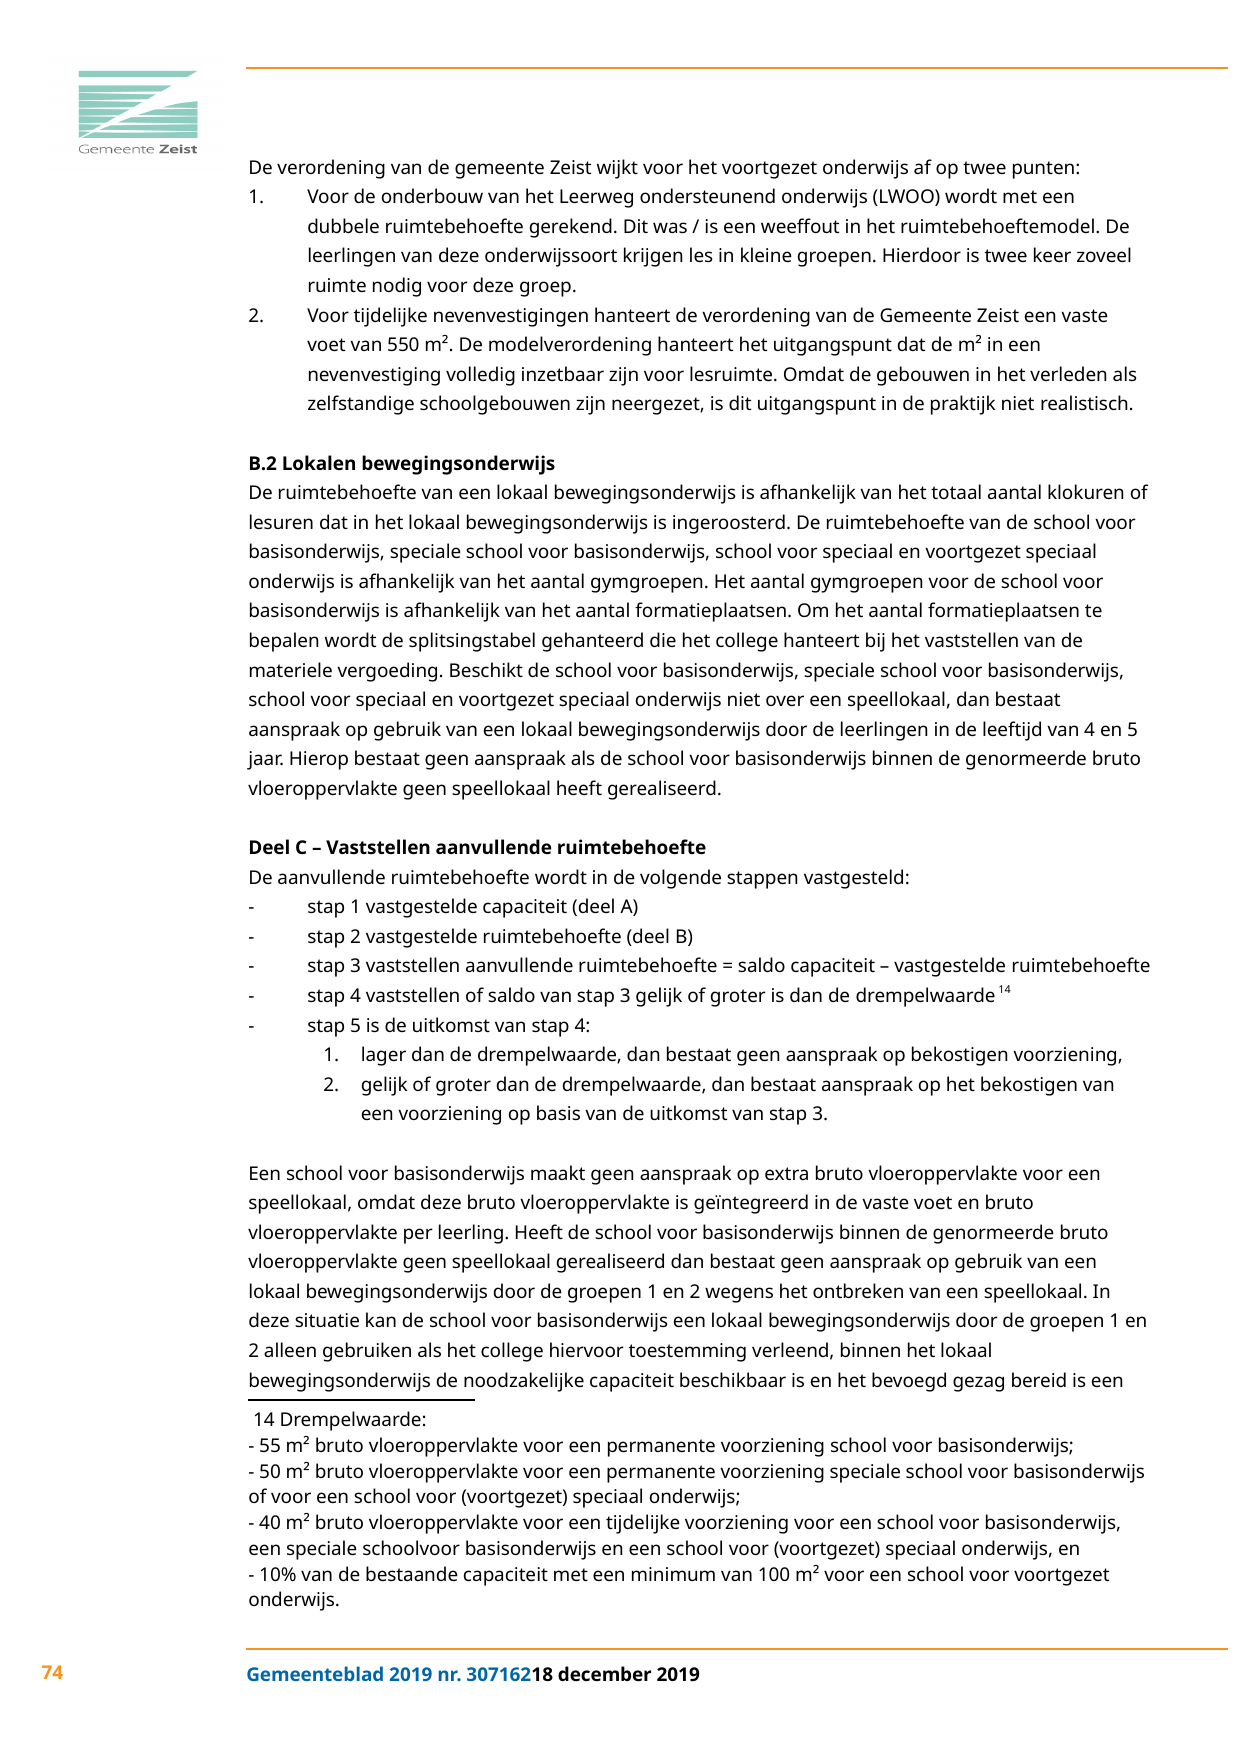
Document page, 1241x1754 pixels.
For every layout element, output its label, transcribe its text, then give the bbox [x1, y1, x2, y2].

picture [41, 47, 231, 172]
text De aanvullende ruimtebehoefte wordt in de volgende stappen vastgesteld: [248, 864, 1152, 890]
list - 10% van de bestaande capaciteit met een minimum van 100 m² voor een school voor voortgezet onderwijs. [248, 1561, 1152, 1612]
list stap 3 vaststellen aanvullende ruimtebehoefte = saldo capaciteit – vastgestelde ruimtebehoefte [248, 953, 1152, 978]
list stap 2 vastgestelde ruimtebehoefte (deel B) [248, 923, 1152, 949]
text De verordening van de gemeente Zeist wijkt voor het voortgezet onderwijs af op twee punten: [248, 154, 1152, 180]
list stap 1 vastgestelde capaciteit (deel A) [248, 893, 1152, 919]
list - 40 m² bruto vloeroppervlakte voor een tijdelijke voorziening voor een school voor basisonderwijs, een speciale schoolvoor basisonderwijs en een school voor (voortgezet) speciaal onderwijs, en [248, 1509, 1152, 1561]
text B.2 Lokalen bewegingsonderwijs [248, 450, 1152, 476]
list Drempelwaarde: [248, 1406, 1152, 1432]
list lager dan de drempelwaarde, dan bestaat geen aanspraak op bekostigen voorziening, [323, 1041, 1152, 1067]
list stap 4 vaststellen of saldo van stap 3 gelijk of groter is dan de drempelwaarde [248, 982, 1152, 1008]
list Voor de onderbouw van het Leerweg ondersteunend onderwijs (LWOO) wordt met een dubbele ruimtebehoefte gerekend. Dit was / is een weeffout in het ruimtebehoeftemodel. De leerlingen van deze onderwijssoort krijgen les in kleine groepen. Hierdoor is twee keer zoveel ruimte nodig voor deze groep. [248, 183, 1152, 298]
text Deel C – Vaststellen aanvullende ruimtebehoefte [248, 834, 1152, 860]
list Voor tijdelijke nevenvestigingen hanteert de verordening van de Gemeente Zeist een vaste voet van 550 m². De modelverordening hanteert het uitgangspunt dat de m² in een nevenvestiging volledig inzetbaar zijn voor lesruimte. Omdat de gebouwen in het verleden als zelfstandige schoolgebouwen zijn neergezet, is dit uitgangspunt in de praktijk niet realistisch. [248, 302, 1152, 416]
list gelijk of groter dan de drempelwaarde, dan bestaat aanspraak op het bekostigen van een voorziening op basis van de uitkomst van stap 3. [323, 1071, 1152, 1126]
list stap 5 is de uitkomst van stap 4: [248, 1012, 1152, 1038]
text De ruimtebehoefte van een lokaal bewegingsonderwijs is afhankelijk van het totaal aantal klokuren of lesuren dat in het lokaal bewegingsonderwijs is ingeroosterd. De ruimtebehoefte van de school voor basisonderwijs, speciale school voor basisonderwijs, school voor speciaal en voortgezet speciaal onderwijs is afhankelijk van het aantal gymgroepen. Het aantal gymgroepen voor de school voor basisonderwijs is afhankelijk van het aantal formatieplaatsen. Om het aantal formatieplaatsen te bepalen wordt de splitsingstabel gehanteerd die het college hanteert bij het vaststellen van de materiele vergoeding. Beschikt de school voor basisonderwijs, speciale school voor basisonderwijs, school voor speciaal en voortgezet speciaal onderwijs niet over een speellokaal, dan bestaat aanspraak op gebruik van een lokaal bewegingsonderwijs door de leerlingen in de leeftijd van 4 en 5 jaar. Hierop bestaat geen aanspraak als de school voor basisonderwijs binnen de genormeerde bruto vloeroppervlakte geen speellokaal heeft gerealiseerd. [248, 479, 1152, 801]
text Een school voor basisonderwijs maakt geen aanspraak op extra bruto vloeroppervlakte voor een speellokaal, omdat deze bruto vloeroppervlakte is geïntegreerd in de vaste voet en bruto vloeroppervlakte per leerling. Heeft de school voor basisonderwijs binnen de genormeerde bruto vloeroppervlakte geen speellokaal gerealiseerd dan bestaat geen aanspraak op gebruik van een lokaal bewegingsonderwijs door de groepen 1 en 2 wegens het ontbreken van een speellokaal. In deze situatie kan de school voor basisonderwijs een lokaal bewegingsonderwijs door de groepen 1 en 2 alleen gebruiken als het college hiervoor toestemming verleend, binnen het lokaal bewegingsonderwijs de noodzakelijke capaciteit beschikbaar is en het bevoegd gezag bereid is een [248, 1160, 1152, 1393]
list - 50 m² bruto vloeroppervlakte voor een permanente voorziening speciale school voor basisonderwijs of voor een school voor (voortgezet) speciaal onderwijs; [248, 1458, 1152, 1509]
list - 55 m² bruto vloeroppervlakte voor een permanente voorziening school voor basisonderwijs; [248, 1432, 1152, 1458]
